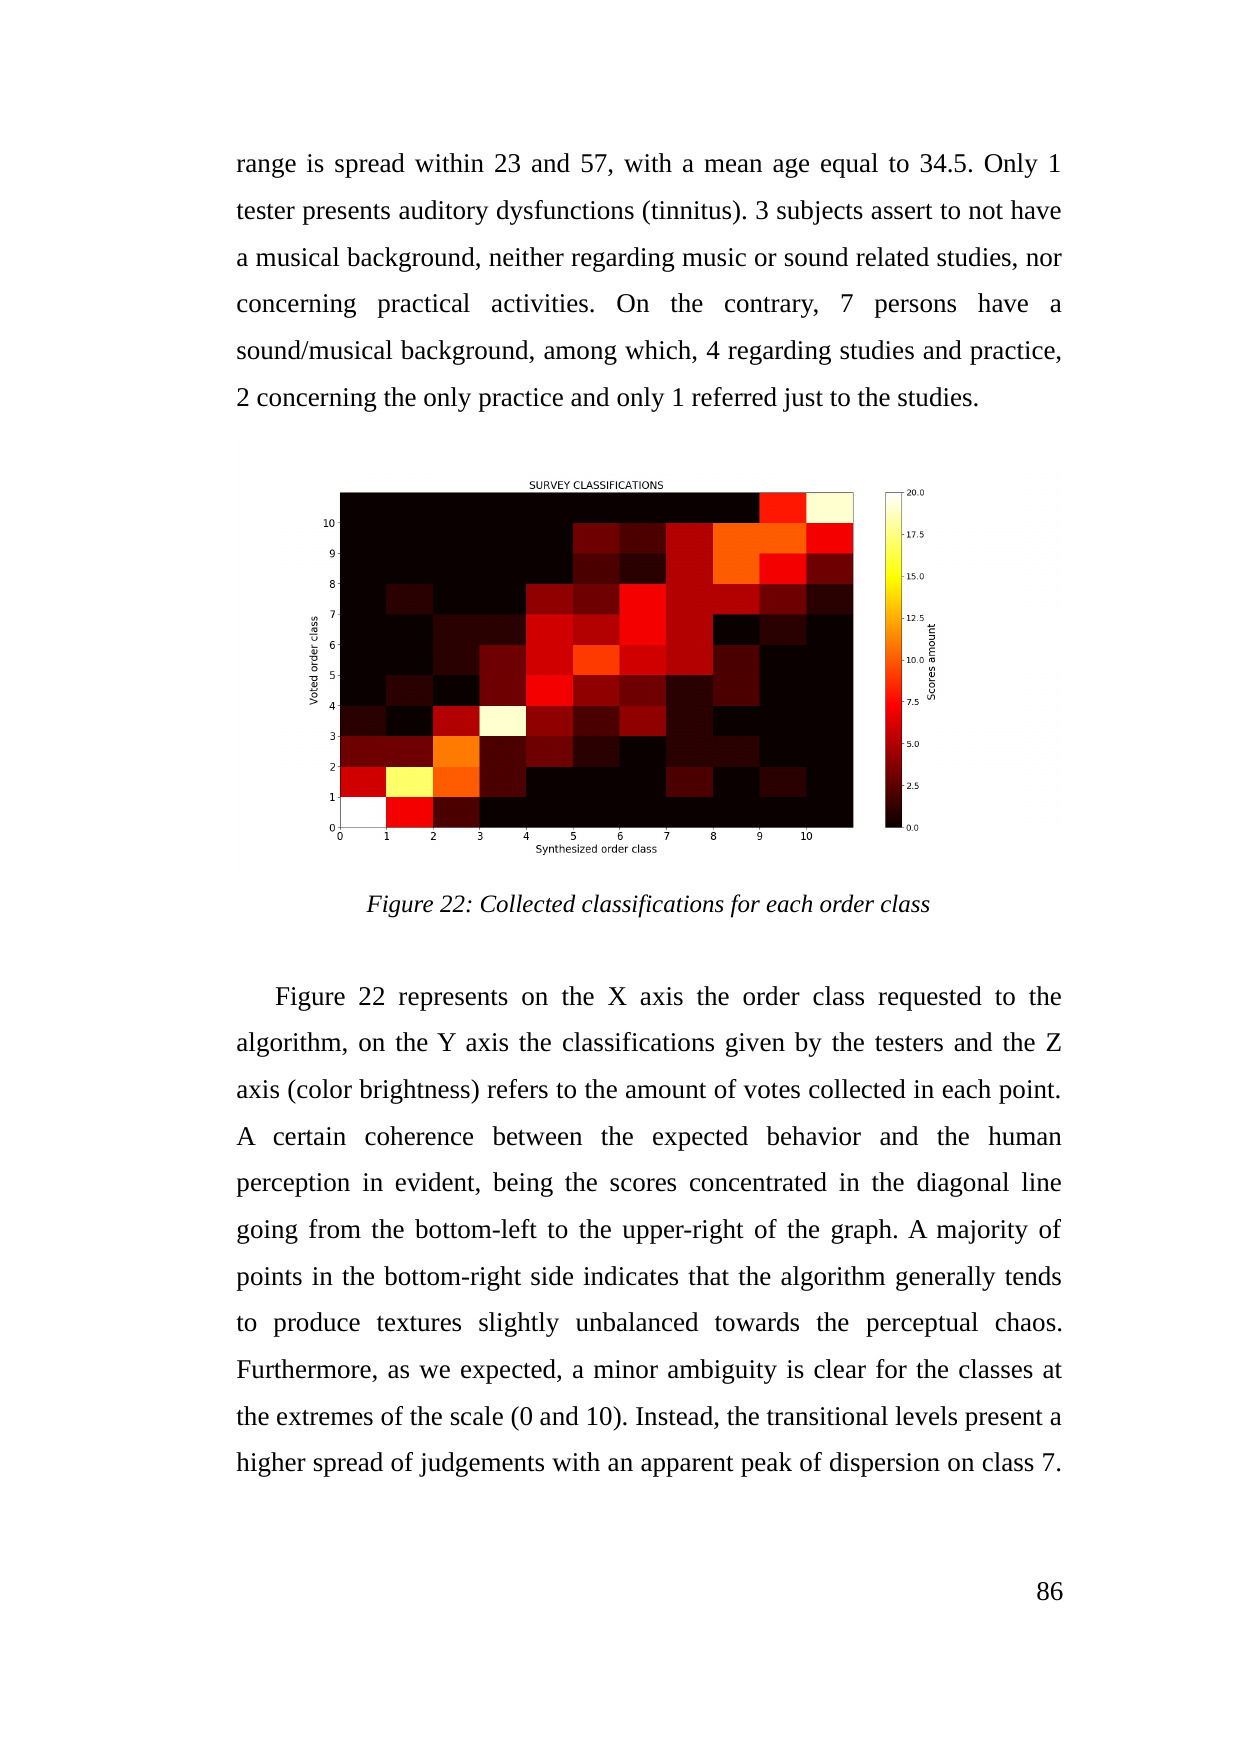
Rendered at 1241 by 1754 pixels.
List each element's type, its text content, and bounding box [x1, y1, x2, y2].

picture [236, 440, 1063, 875]
text Figure 22 represents on the X axis the order class requested to the algorithm, on the Y axis the classifications given by the testers and the Z axis (color brightness) refers to the amount of votes collected in each point. A certain coherence between the expected behavior and the human perception in evident, being the scores concentrated in the diagonal line going from the bottom-left to the upper-right of the graph. A majority of points in the bottom-right side indicates that the algorithm generally tends to produce textures slightly unbalanced towards the perceptual chaos. Furthermore, as we expected, a minor ambiguity is clear for the classes at the extremes of the scale (0 and 10). Instead, the transitional levels present a higher spread of judgements with an apparent peak of dispersion on class 7. [236, 980, 1063, 1478]
text range is spread within 23 and 57, with a mean age equal to 34.5. Only 1 tester presents auditory dysfunctions (tinnitus). 3 subjects assert to not have a musical background, neither regarding music or sound related studies, nor concerning practical activities. On the contrary, 7 persons have a sound/musical background, among which, 4 regarding studies and practice, 2 concerning the only practice and only 1 referred just to the studies. [236, 148, 1063, 412]
text Figure 22: Collected classifications for each order class [236, 875, 1063, 918]
